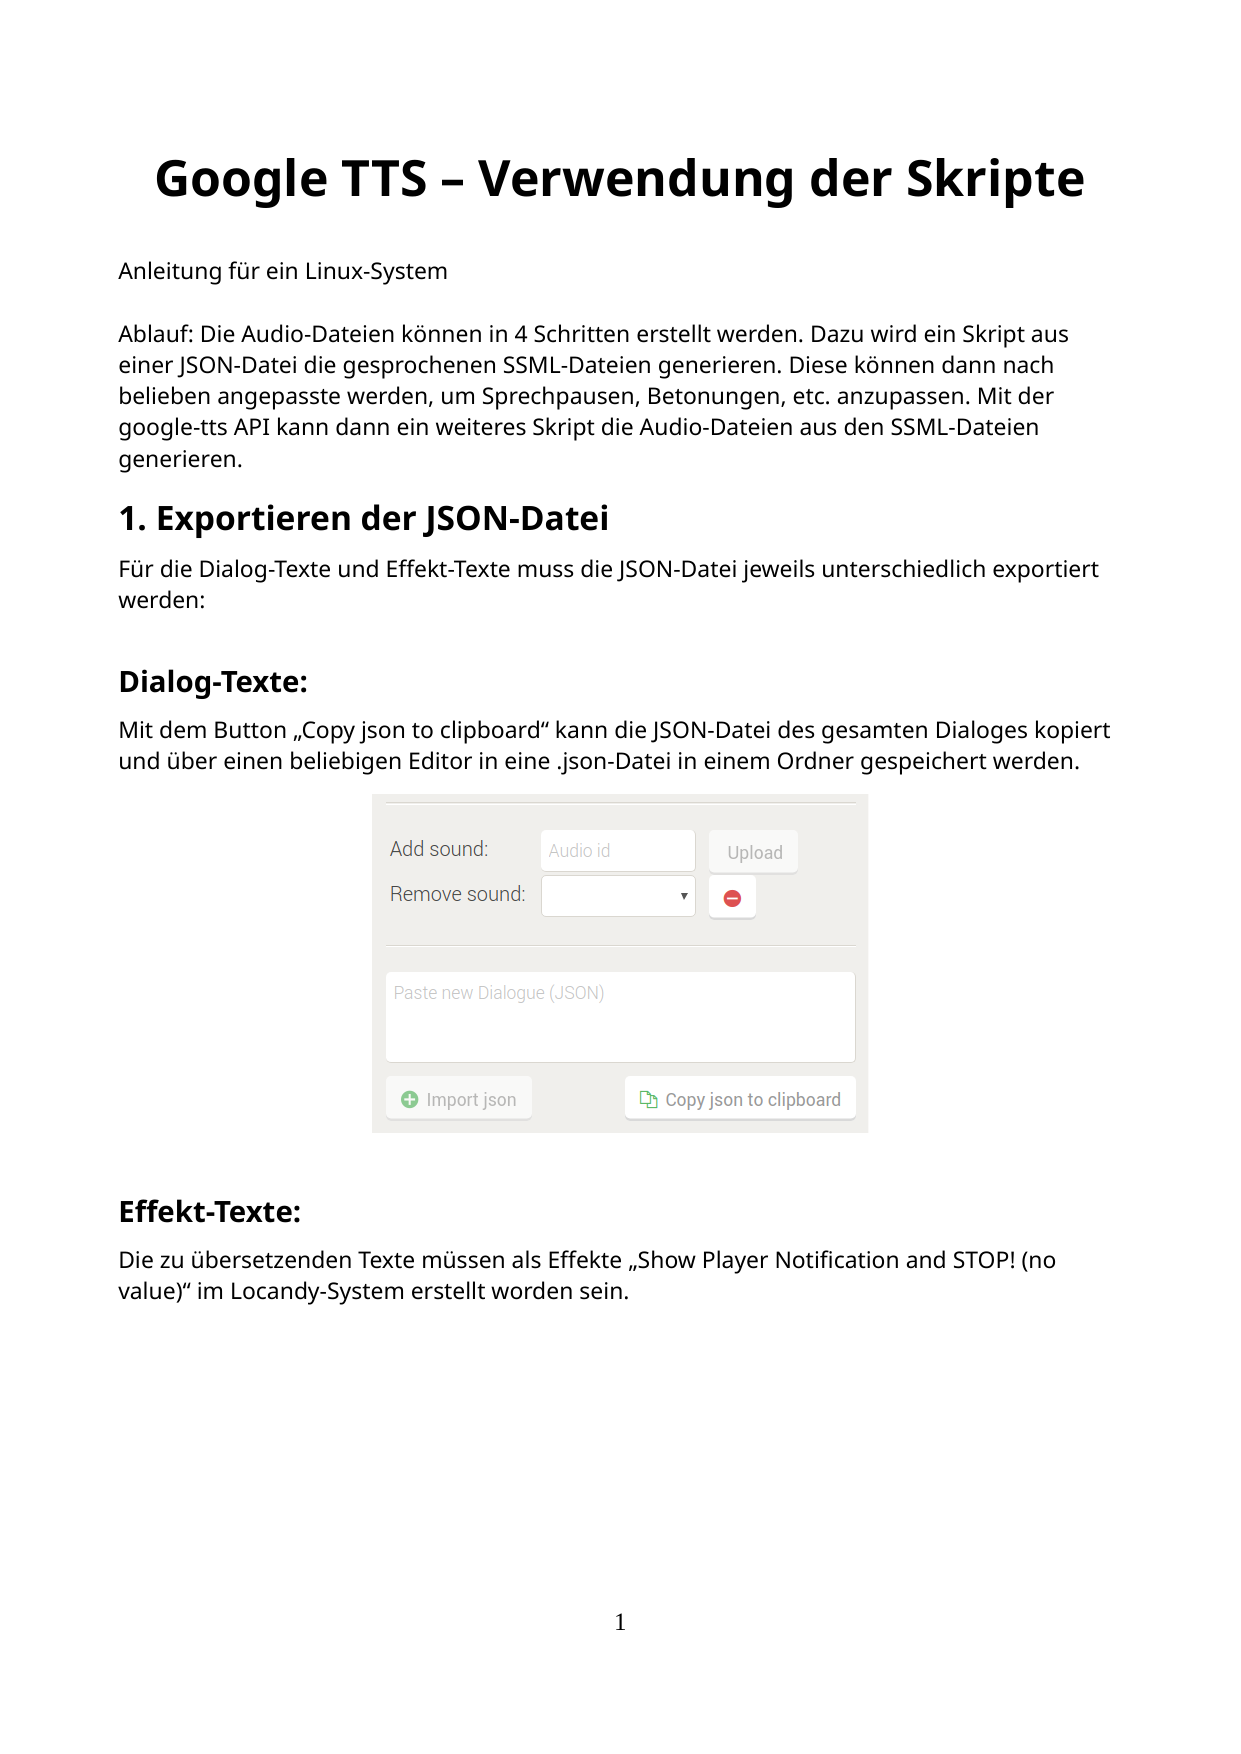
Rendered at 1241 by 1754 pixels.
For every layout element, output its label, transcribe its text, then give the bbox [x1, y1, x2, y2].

text Die zu übersetzenden Texte müssen als Effekte „Show Player Notification and STOP! (no value)“ im Locandy-System erstellt worden sein. [118, 1244, 1122, 1306]
subtitle 1. Exportieren der JSON-Datei [118, 494, 1122, 540]
text Für die Dialog-Texte und Effekt-Texte muss die JSON-Datei jeweils unterschiedlich exportiert werden: [118, 553, 1122, 615]
text Anleitung für ein Linux-System [118, 255, 1122, 286]
title Google TTS – Verwendung der Skripte [118, 143, 1122, 211]
text Mit dem Button „Copy json to clipboard“ kann die JSON-Datei des gesamten Dialoges kopiert und über einen beliebigen Editor in eine .json-Datei in einem Ordner gespeichert werden. [118, 714, 1122, 776]
text Ablauf: Die Audio-Dateien können in 4 Schritten erstellt werden. Dazu wird ein Skript aus einer JSON-Datei die gesprochenen SSML-Dateien generieren. Diese können dann nach belieben angepasste werden, um Sprechpausen, Betonungen, etc. anzupassen. Mit der google-tts API kann dann ein weiteres Skript die Audio-Dateien aus den SSML-Dateien generieren. [118, 317, 1122, 474]
subtitle Effekt-Texte: [118, 1191, 1122, 1231]
subtitle Dialog-Texte: [118, 661, 1122, 701]
picture [372, 794, 869, 1133]
